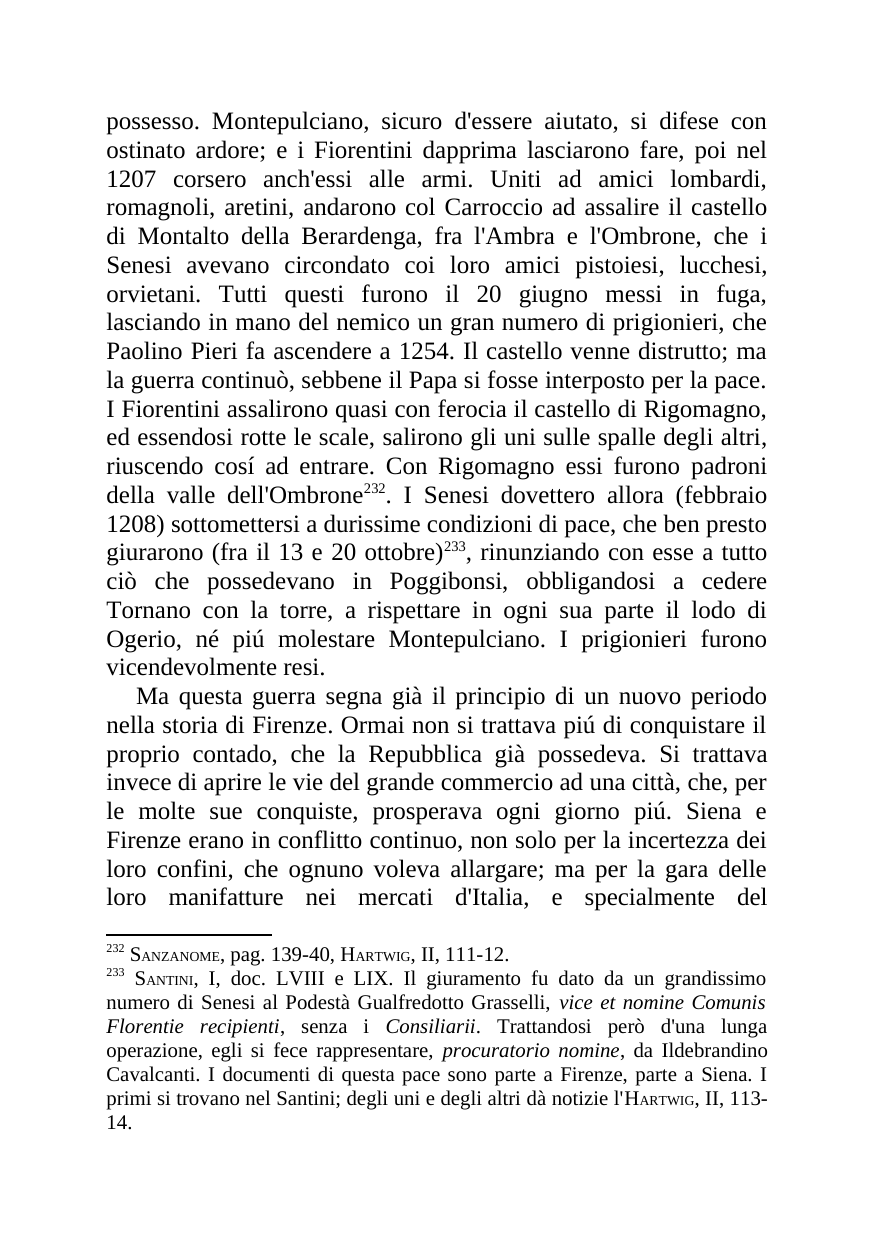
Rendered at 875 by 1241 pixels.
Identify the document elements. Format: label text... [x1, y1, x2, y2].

text Sanzanome, pag. 139-40, Hartwig, II, 111-12. [106, 941, 768, 966]
text Santini, I, doc. LVIII e LIX. Il giuramento fu dato da un grandissimo numero di Senesi al Podestà Gualfredotto Grasselli, vice et nomine Comunis Florentie recipienti, senza i Consiliarii. Trattandosi però d'una lunga operazione, egli si fece rappresentare, procuratorio nomine, da Ildebrandino Cavalcanti. I documenti di questa pace sono parte a Firenze, parte a Siena. I primi si trovano nel Santini; degli uni e degli altri dà notizie l'Hartwig, II, 113-14. [106, 966, 768, 1134]
text possesso. Montepulciano, sicuro d'essere aiutato, si difese con ostinato ardore; e i Fiorentini dapprima lasciarono fare, poi nel 1207 corsero anch'essi alle armi. Uniti ad amici lombardi, romagnoli, aretini, andarono col Carroccio ad assalire il castello di Montalto della Berardenga, fra l'Ambra e l'Ombrone, che i Senesi avevano circondato coi loro amici pistoiesi, lucchesi, orvietani. Tutti questi furono il 20 giugno messi in fuga, lasciando in mano del nemico un gran numero di prigionieri, che Paolino Pieri fa ascendere a 1254. Il castello venne distrutto; ma la guerra continuò, sebbene il Papa si fosse interposto per la pace. I Fiorentini assalirono quasi con ferocia il castello di Rigomagno, ed essendosi rotte le scale, salirono gli uni sulle spalle degli altri, riuscendo cosí ad entrare. Con Rigomagno essi furono padroni della valle dell'Ombrone. I Senesi dovettero allora (febbraio 1208) sottomettersi a durissime condizioni di pace, che ben presto giurarono (fra il 13 e 20 ottobre), rinunziando con esse a tutto ciò che possedevano in Poggibonsi, obbligandosi a cedere Tornano con la torre, a rispettare in ogni sua parte il lodo di Ogerio, né piú molestare Montepulciano. I prigionieri furono vicendevolmente resi. [106, 106, 768, 681]
text Ma questa guerra segna già il principio di un nuovo periodo nella storia di Firenze. Ormai non si trattava piú di conquistare il proprio contado, che la Repubblica già possedeva. Si trattava invece di aprire le vie del grande commercio ad una città, che, per le molte sue conquiste, prosperava ogni giorno piú. Siena e Firenze erano in conflitto continuo, non solo per la incertezza dei loro confini, che ognuno voleva allargare; ma per la gara delle loro manifatture nei mercati d'Italia, e specialmente del [106, 681, 768, 911]
